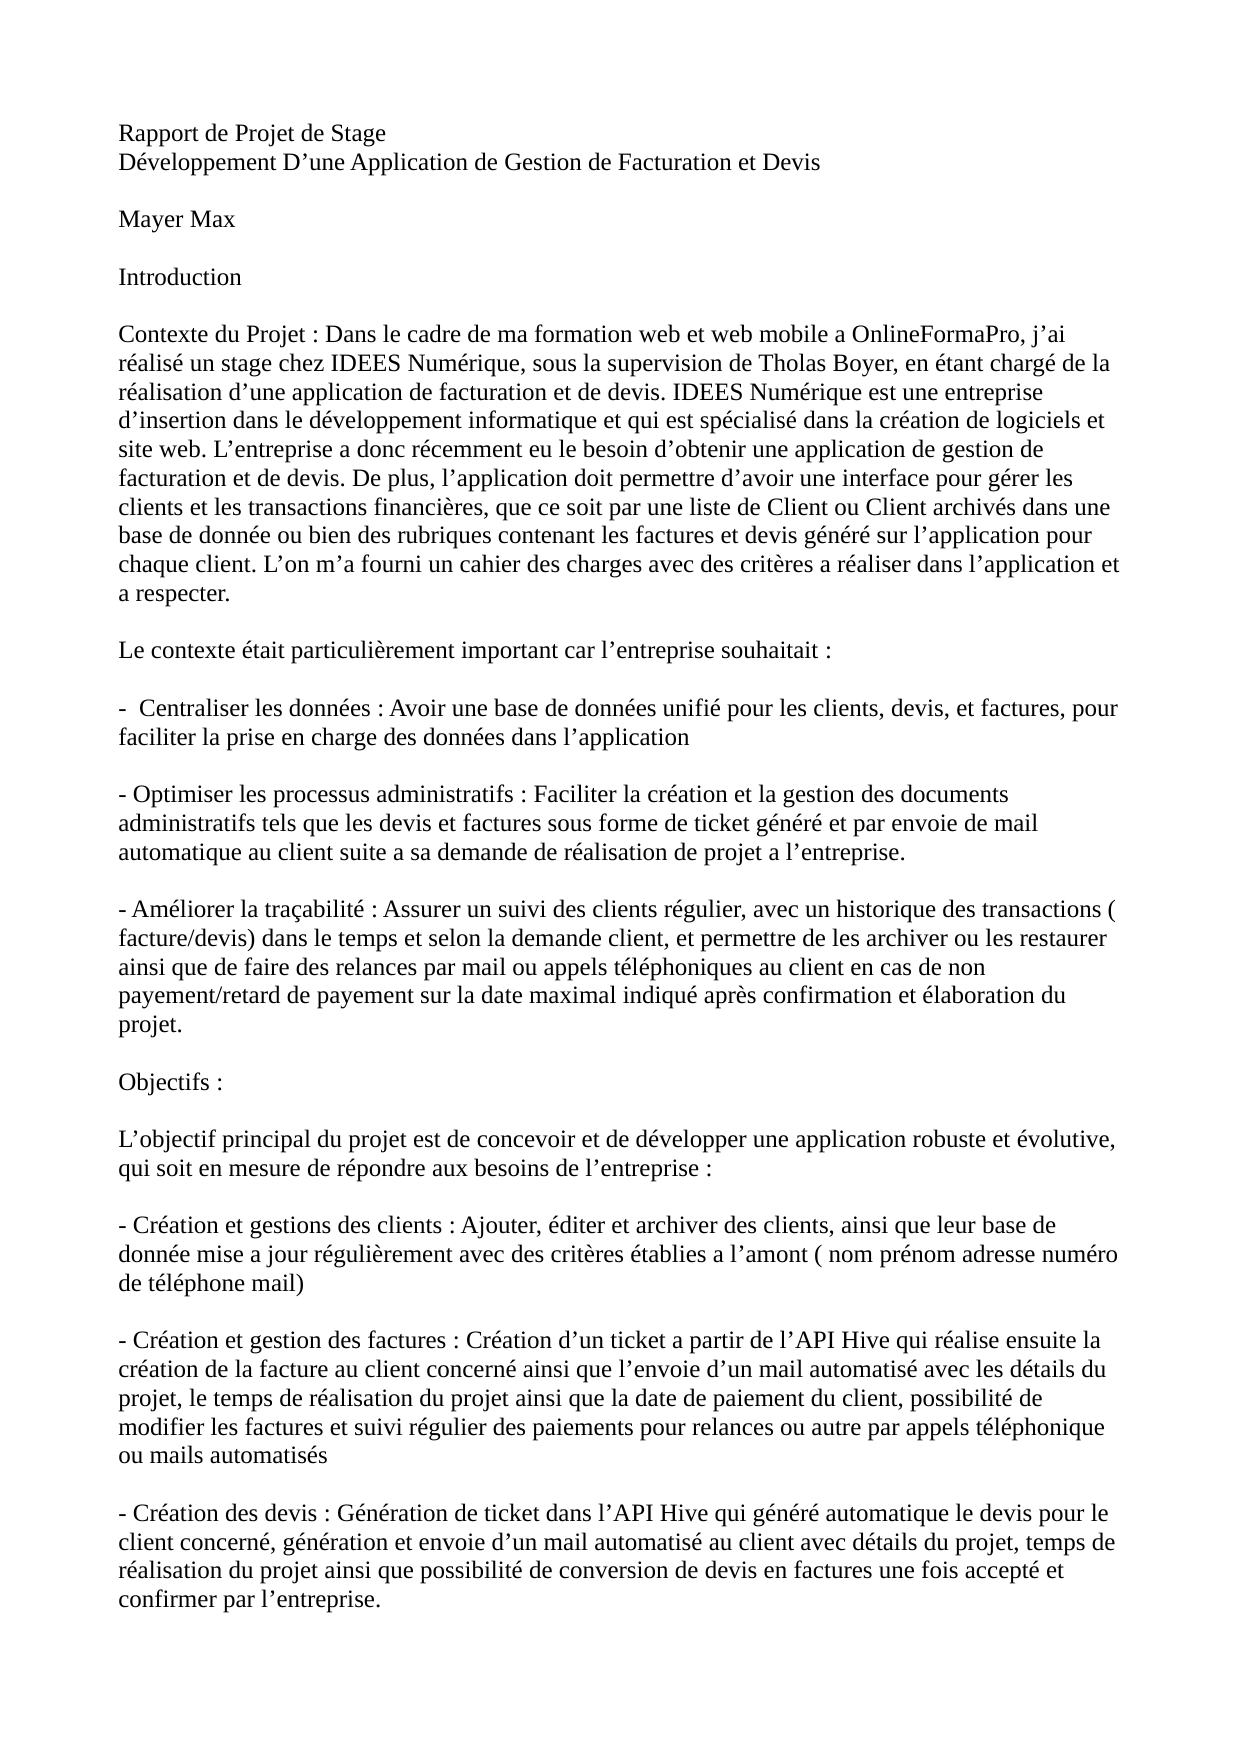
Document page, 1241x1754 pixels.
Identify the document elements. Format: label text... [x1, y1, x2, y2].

text Le contexte était particulièrement important car l’entreprise souhaitait : [118, 636, 1122, 664]
text - Améliorer la traçabilité : Assurer un suivi des clients régulier, avec un historique des transactions ( facture/devis) dans le temps et selon la demande client, et permettre de les archiver ou les restaurer ainsi que de faire des relances par mail ou appels téléphoniques au client en cas de non payement/retard de payement sur la date maximal indiqué après confirmation et élaboration du projet. [118, 894, 1122, 1038]
text - Optimiser les processus administratifs : Faciliter la création et la gestion des documents administratifs tels que les devis et factures sous forme de ticket généré et par envoie de mail automatique au client suite a sa demande de réalisation de projet a l’entreprise. [118, 779, 1122, 866]
text Développement D’une Application de Gestion de Facturation et Devis [118, 147, 1122, 176]
text - Création et gestion des factures : Création d’un ticket a partir de l’API Hive qui réalise ensuite la création de la facture au client concerné ainsi que l’envoie d’un mail automatisé avec les détails du projet, le temps de réalisation du projet ainsi que la date de paiement du client, possibilité de modifier les factures et suivi régulier des paiements pour relances ou autre par appels téléphonique ou mails automatisés [118, 1326, 1122, 1469]
text Mayer Max [118, 204, 1122, 233]
text Introduction [118, 262, 1122, 291]
text Objectifs : [118, 1067, 1122, 1096]
text Contexte du Projet : Dans le cadre de ma formation web et web mobile a OnlineFormaPro, j’ai réalisé un stage chez IDEES Numérique, sous la supervision de Tholas Boyer, en étant chargé de la réalisation d’une application de facturation et de devis. IDEES Numérique est une entreprise d’insertion dans le développement informatique et qui est spécialisé dans la création de logiciels et site web. L’entreprise a donc récemment eu le besoin d’obtenir une application de gestion de facturation et de devis. De plus, l’application doit permettre d’avoir une interface pour gérer les clients et les transactions financières, que ce soit par une liste de Client ou Client archivés dans une base de donnée ou bien des rubriques contenant les factures et devis généré sur l’application pour chaque client. L’on m’a fourni un cahier des charges avec des critères a réaliser dans l’application et a respecter. [118, 319, 1122, 607]
text - Création et gestions des clients : Ajouter, éditer et archiver des clients, ainsi que leur base de donnée mise a jour régulièrement avec des critères établies a l’amont ( nom prénom adresse numéro de téléphone mail) [118, 1211, 1122, 1297]
text L’objectif principal du projet est de concevoir et de développer une application robuste et évolutive, qui soit en mesure de répondre aux besoins de l’entreprise : [118, 1124, 1122, 1182]
text Rapport de Projet de Stage [118, 118, 1122, 147]
text - Création des devis : Génération de ticket dans l’API Hive qui généré automatique le devis pour le client concerné, génération et envoie d’un mail automatisé au client avec détails du projet, temps de réalisation du projet ainsi que possibilité de conversion de devis en factures une fois accepté et confirmer par l’entreprise. [118, 1498, 1122, 1613]
text - Centraliser les données : Avoir une base de données unifié pour les clients, devis, et factures, pour faciliter la prise en charge des données dans l’application [118, 693, 1122, 751]
